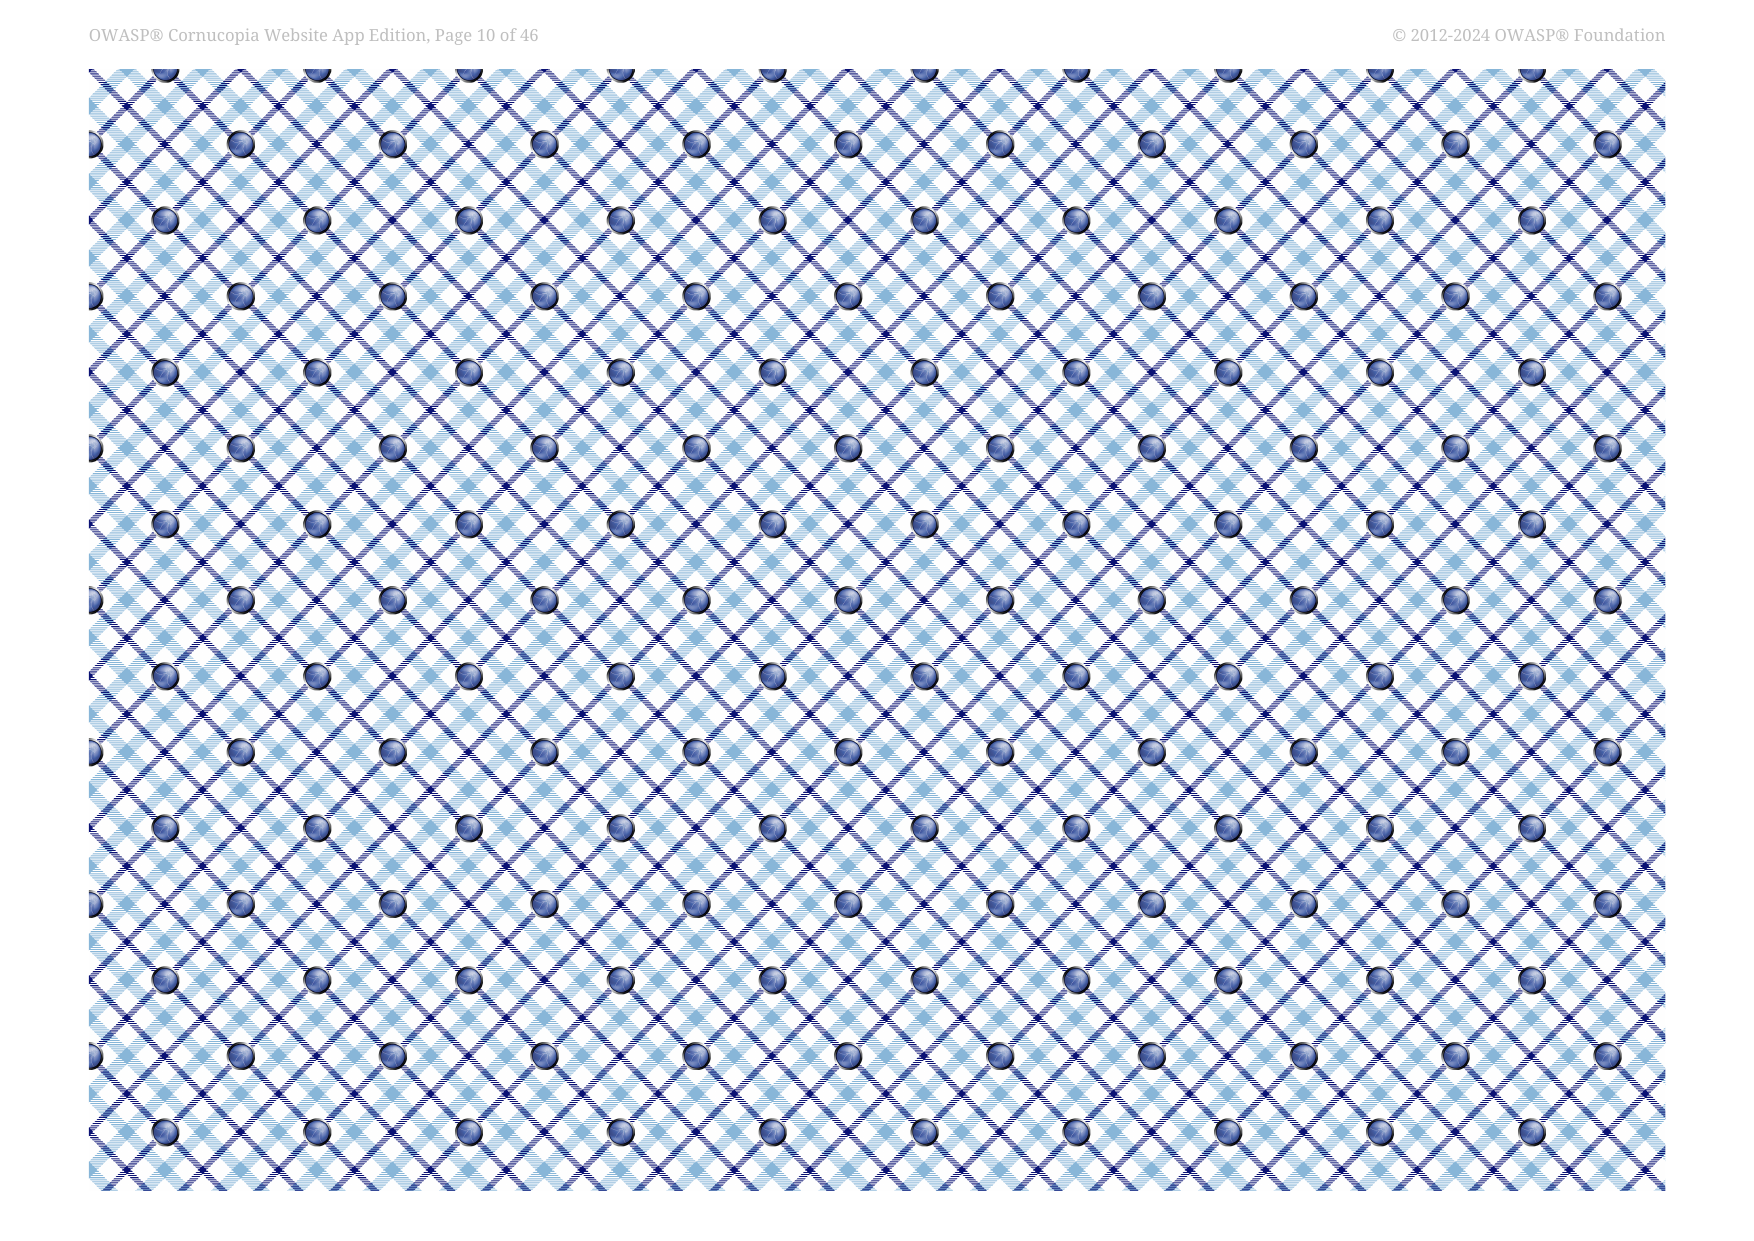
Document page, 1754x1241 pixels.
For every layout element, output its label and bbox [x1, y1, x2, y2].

picture [88, 69, 1666, 1191]
